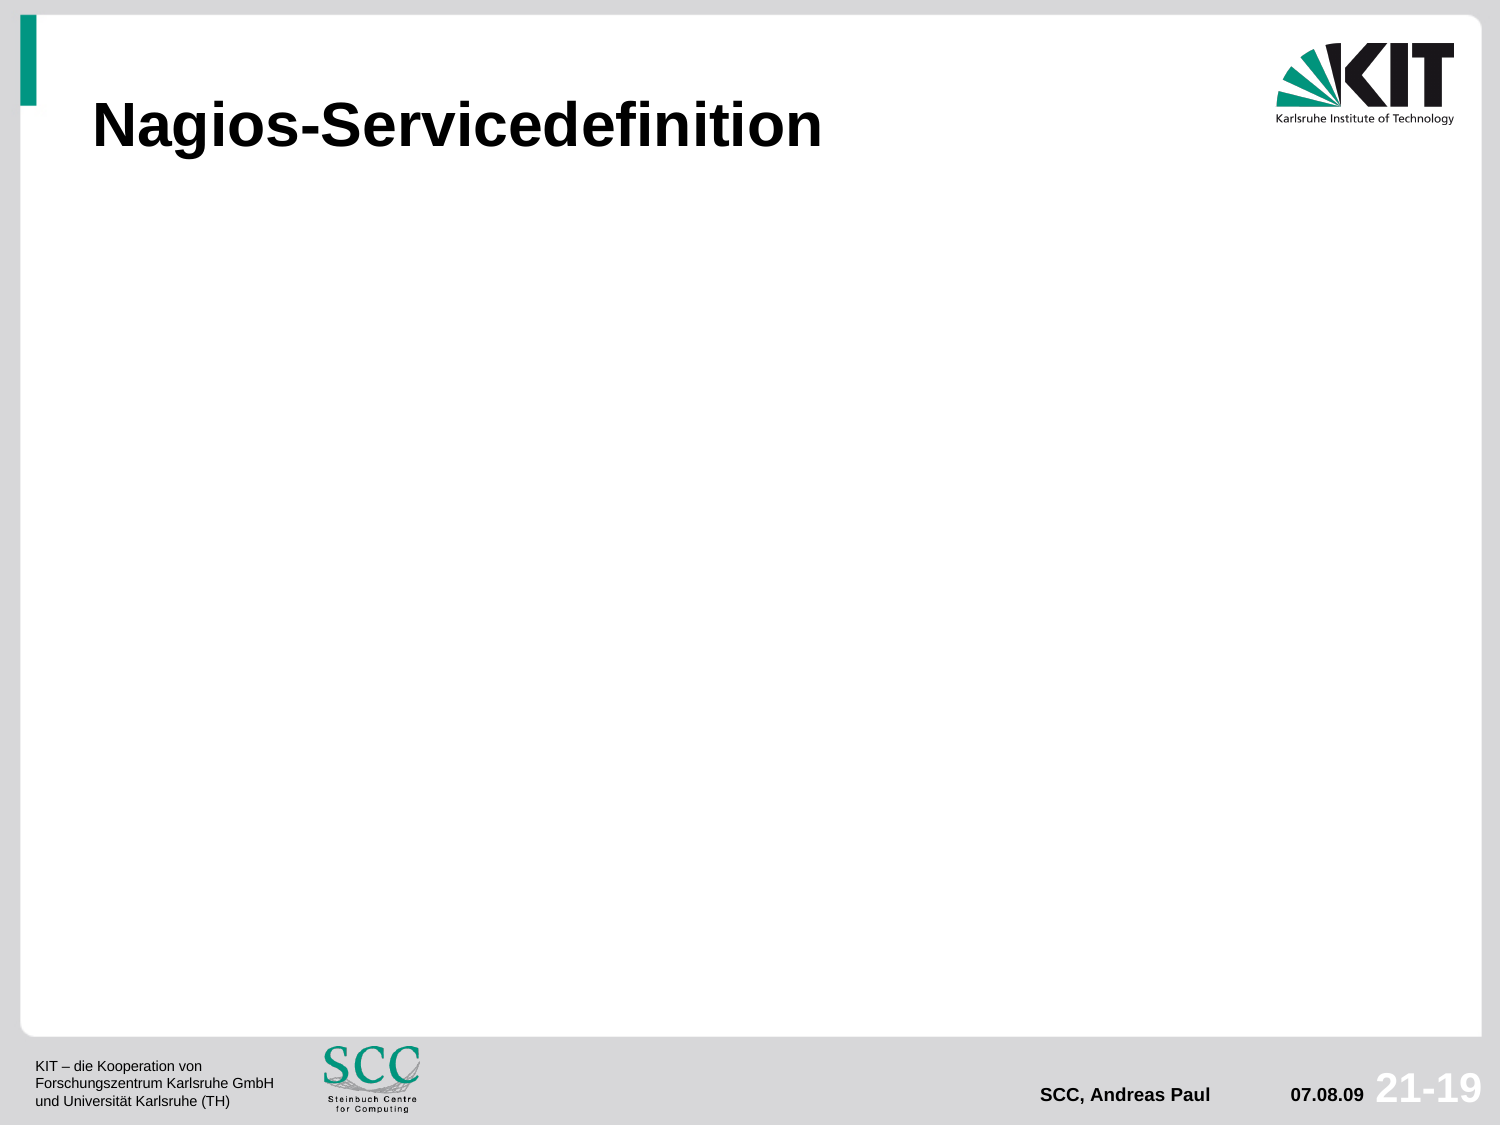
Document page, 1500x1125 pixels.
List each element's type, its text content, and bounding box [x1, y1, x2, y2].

picture [0, 0, 1500, 1125]
title Nagios-Servicedefinition [92, 56, 1147, 176]
